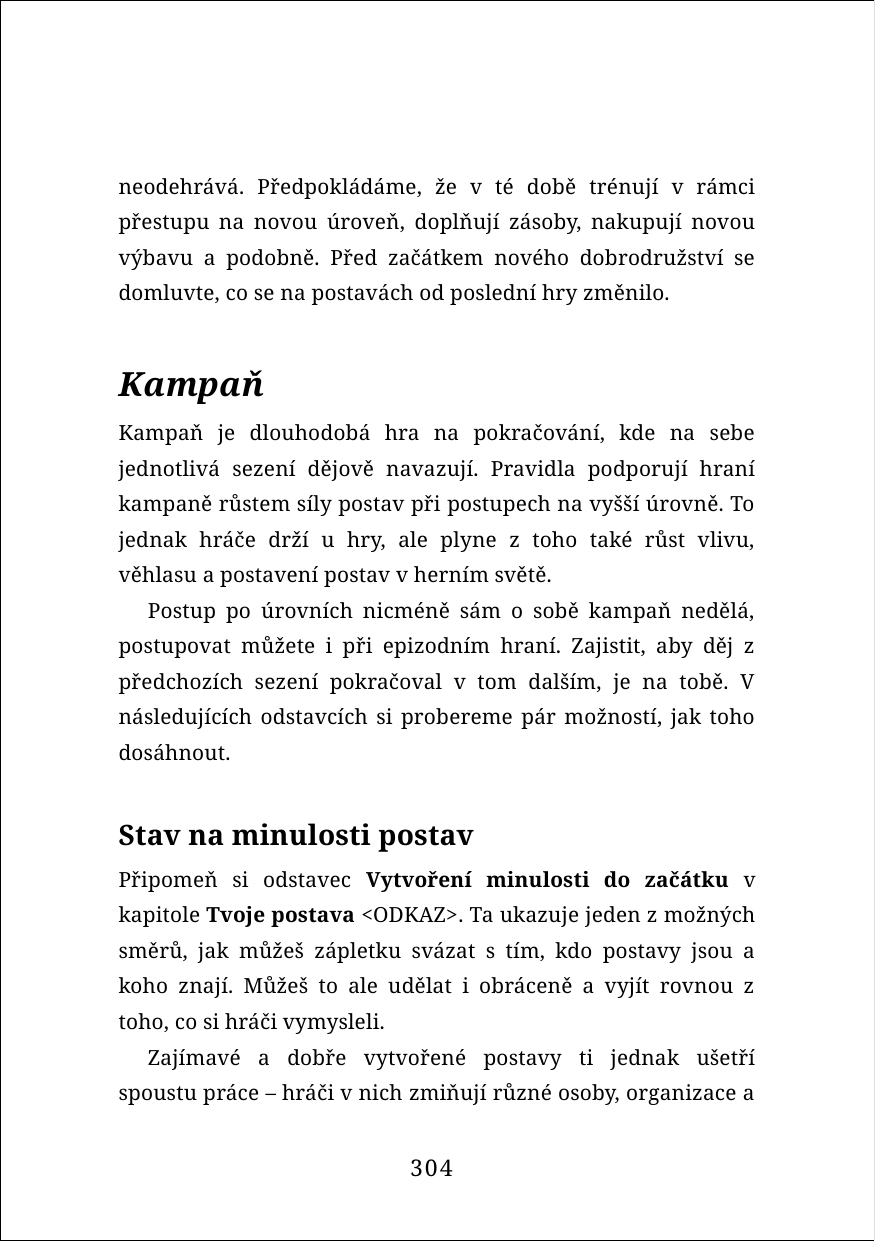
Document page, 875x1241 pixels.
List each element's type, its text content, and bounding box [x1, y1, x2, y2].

subtitle Stav na minulosti postav [118, 815, 756, 853]
text Připomeň si odstavec Vytvoření minulosti do začátku v kapitole Tvoje postava <ODKAZ>. Ta ukazuje jeden z možných směrů, jak můžeš zápletku svázat s tím, kdo postavy jsou a koho znají. Můžeš to ale udělat i obráceně a vyjít rovnou z toho, co si hráči vymysleli. Zajímavé a dobře vytvořené postavy ti jednak ušetří spoustu práce – hráči v nich zmiňují různé osoby, organizace a [118, 865, 756, 1107]
text neodehrává. Předpokládáme, že v té době trénují v rámci přestupu na novou úroveň, doplňují zásoby, nakupují novou výbavu a podobně. Před začátkem nového dobrodružství se domluvte, co se na postavách od poslední hry změnilo. [118, 172, 756, 307]
subtitle Kampaň [118, 361, 756, 407]
text Kampaň je dlouhodobá hra na pokračování, kde na sebe jednotlivá sezení dějově navazují. Pravidla podporují hraní kampaně růstem síly postav při postupech na vyšší úrovně. To jednak hráče drží u hry, ale plyne z toho také růst vlivu, věhlasu a postavení postav v herním světě. Postup po úrovních nicméně sám o sobě kampaň nedělá, postupovat můžete i při epizodním hraní. Zajistit, aby děj z předchozích sezení pokračoval v tom dalším, je na tobě. V následujících odstavcích si probereme pár možností, jak toho dosáhnout. [118, 418, 756, 766]
